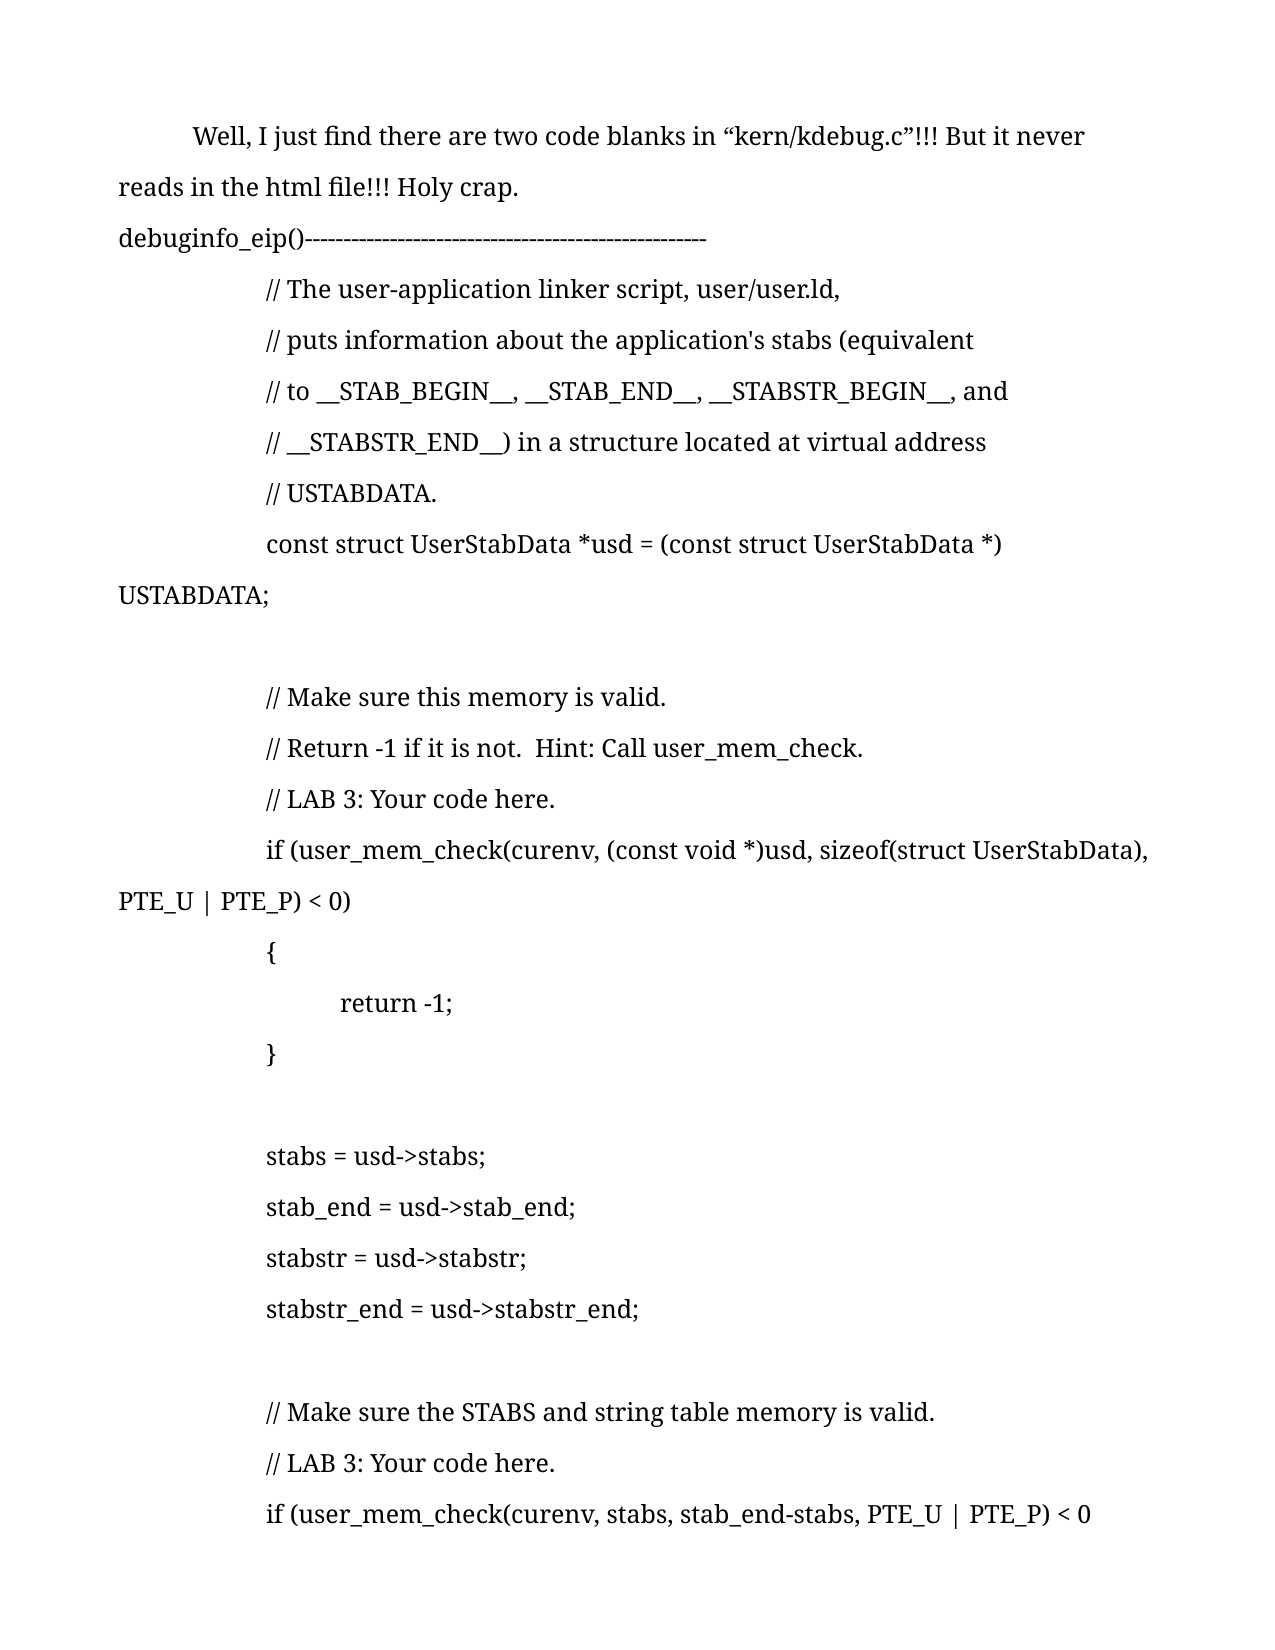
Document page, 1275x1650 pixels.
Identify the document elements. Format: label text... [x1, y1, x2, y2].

text // Return -1 if it is not. Hint: Call user_mem_check. [118, 731, 1157, 765]
text // puts information about the application's stabs (equivalent [118, 322, 1157, 356]
text const struct UserStabData *usd = (const struct UserStabData *) USTABDATA; [118, 526, 1157, 612]
text stabstr = usd->stabstr; [118, 1241, 1157, 1275]
text if (user_mem_check(curenv, (const void *)usd, sizeof(struct UserStabData), PTE_U | PTE_P) < 0) [118, 833, 1157, 918]
text return -1; [118, 986, 1157, 1020]
text // LAB 3: Your code here. [118, 1445, 1157, 1479]
text } [118, 1037, 1157, 1071]
text // LAB 3: Your code here. [118, 782, 1157, 816]
text Well, I just find there are two code blanks in “kern/kdebug.c”!!! But it never reads in the html file!!! Holy crap. debuginfo_eip()---------------------------------------------------- // The user-application linker script, user/user.ld, [118, 118, 1157, 305]
text stabstr_end = usd->stabstr_end; [118, 1292, 1157, 1326]
text // USTABDATA. [118, 475, 1157, 509]
text stab_end = usd->stab_end; [118, 1190, 1157, 1224]
text if (user_mem_check(curenv, stabs, stab_end-stabs, PTE_U | PTE_P) < 0 [118, 1496, 1157, 1530]
text // Make sure the STABS and string table memory is valid. [118, 1394, 1157, 1428]
text // __STABSTR_END__) in a structure located at virtual address [118, 424, 1157, 458]
text // to __STAB_BEGIN__, __STAB_END__, __STABSTR_BEGIN__, and [118, 373, 1157, 407]
text { [118, 935, 1157, 969]
text // Make sure this memory is valid. [118, 679, 1157, 714]
text stabs = usd->stabs; [118, 1139, 1157, 1173]
